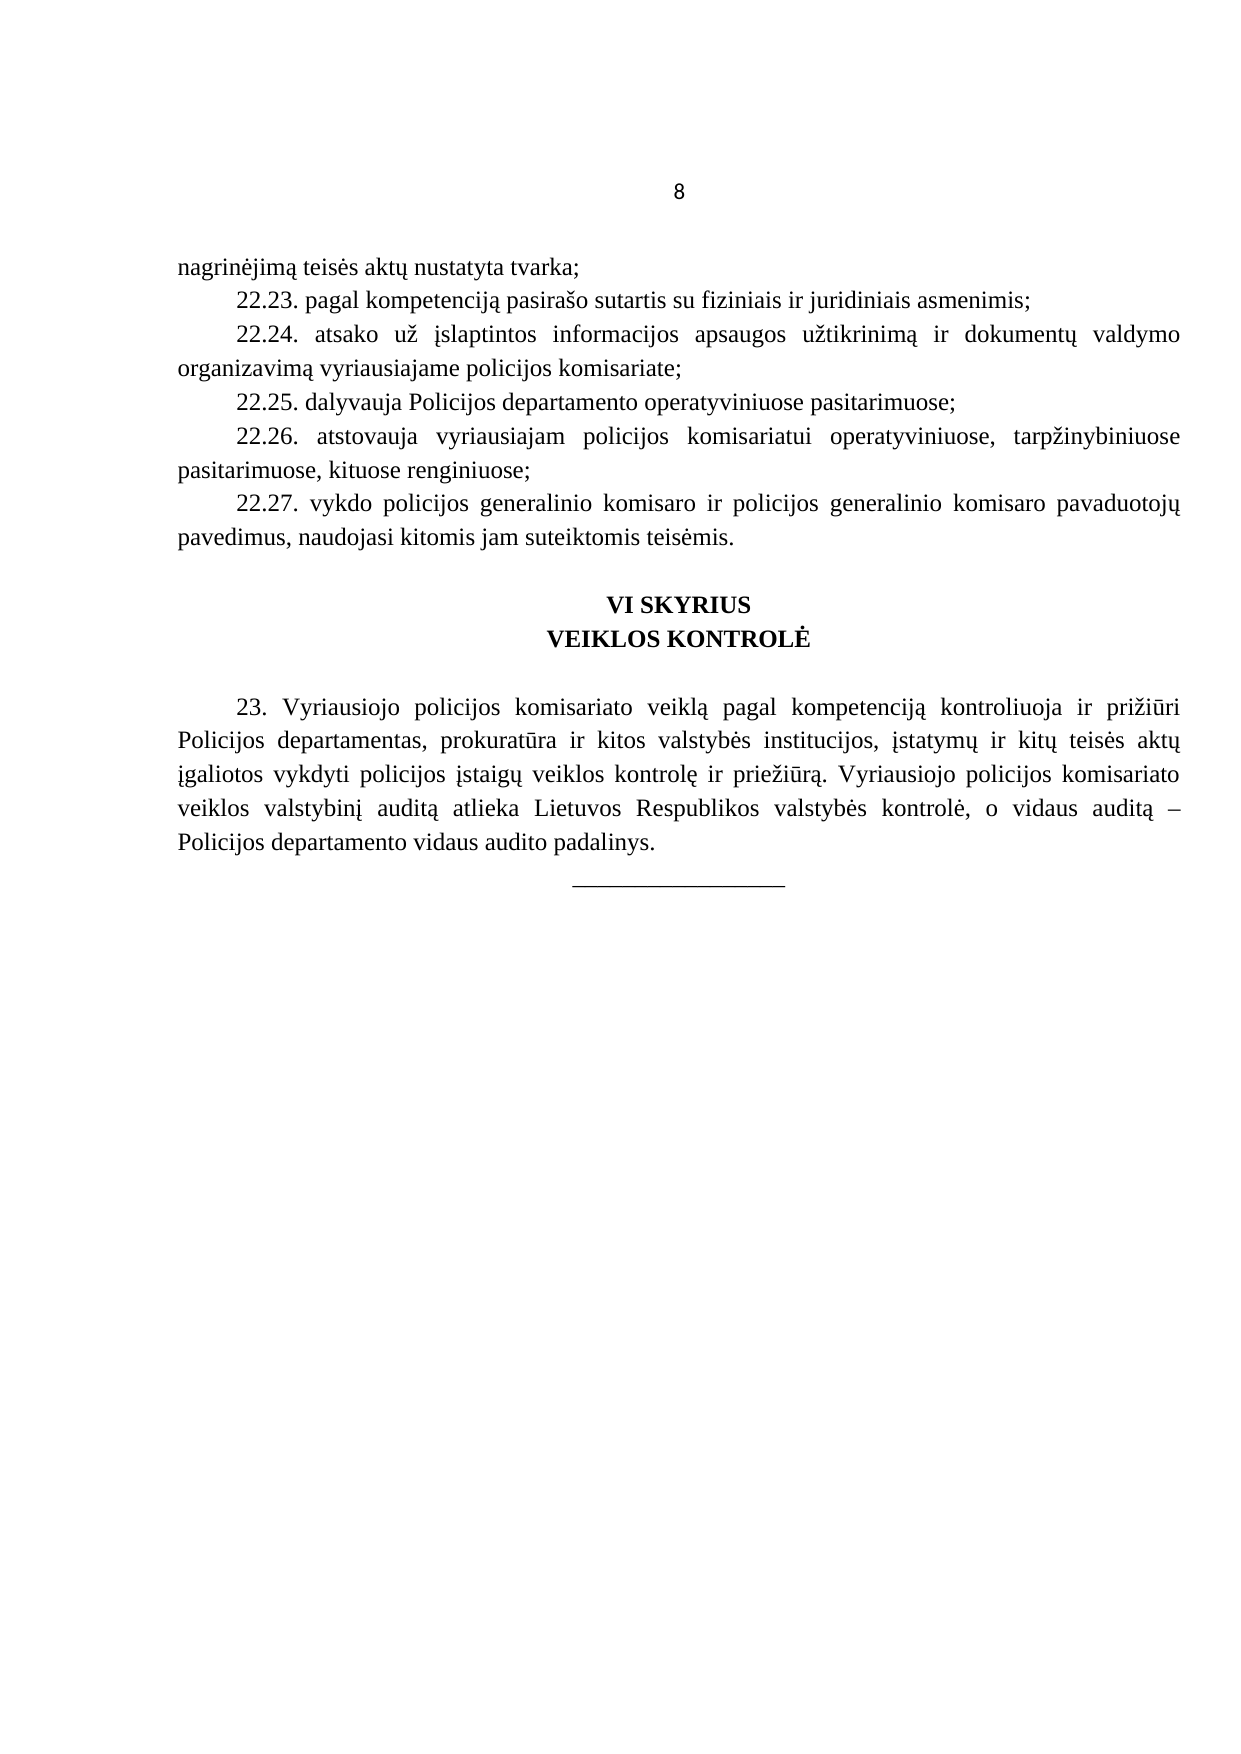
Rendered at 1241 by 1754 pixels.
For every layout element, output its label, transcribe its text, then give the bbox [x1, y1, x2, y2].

text 22.23. pagal kompetenciją pasirašo sutartis su fiziniais ir juridiniais asmenimis; [177, 285, 1181, 314]
text 22.25. dalyvauja Policijos departamento operatyviniuose pasitarimuose; [177, 387, 1181, 416]
text VEIKLOS KONTROLĖ [176, 624, 1181, 653]
text VI SKYRIUS [176, 590, 1181, 619]
text _________________ [176, 861, 1181, 890]
text 22.24. atsako už įslaptintos informacijos apsaugos užtikrinimą ir dokumentų valdymo organizavimą vyriausiajame policijos komisariate; [177, 319, 1181, 382]
text 22.27. vykdo policijos generalinio komisaro ir policijos generalinio komisaro pavaduotojų pavedimus, naudojasi kitomis jam suteiktomis teisėmis. [177, 488, 1181, 551]
text 22.26. atstovauja vyriausiajam policijos komisariatui operatyviniuose, tarpžinybiniuose pasitarimuose, kituose renginiuose; [177, 421, 1181, 483]
text nagrinėjimą teisės aktų nustatyta tvarka; [177, 252, 1181, 280]
text 23. Vyriausiojo policijos komisariato veiklą pagal kompetenciją kontroliuoja ir prižiūri Policijos departamentas, prokuratūra ir kitos valstybės institucijos, įstatymų ir kitų teisės aktų įgaliotos vykdyti policijos įstaigų veiklos kontrolę ir priežiūrą. Vyriausiojo policijos komisariato veiklos valstybinį auditą atlieka Lietuvos Respublikos valstybės kontrolė, o vidaus auditą – Policijos departamento vidaus audito padalinys. [177, 692, 1181, 856]
